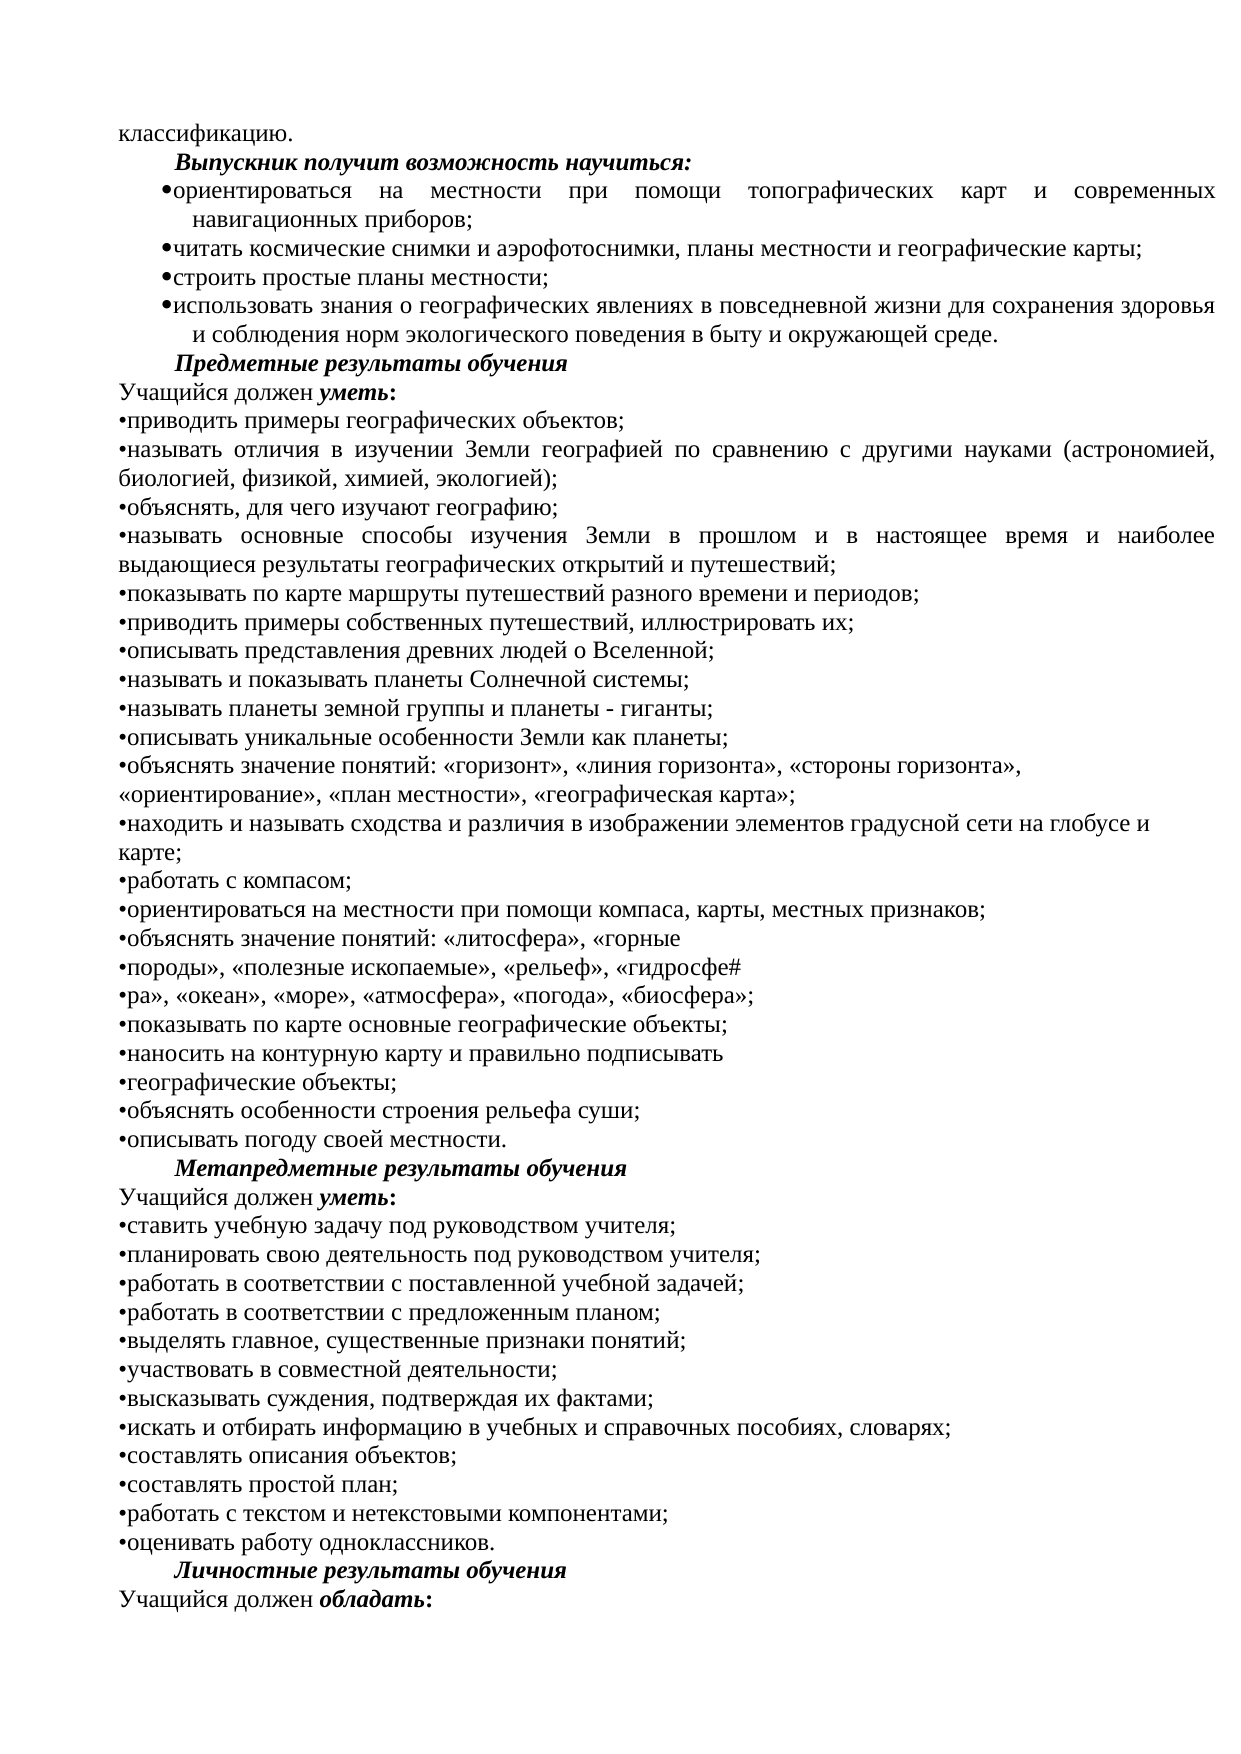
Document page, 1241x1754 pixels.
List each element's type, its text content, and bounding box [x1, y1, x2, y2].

list ориентироваться на местности при помощи топографических карт и современных навигационных приборов; [162, 176, 1217, 233]
list объяснять значение понятий: «литосфера», «горные [118, 923, 1217, 952]
list географические объекты; [118, 1067, 1217, 1096]
list показывать по карте маршруты путешествий разного времени и периодов; [118, 578, 1217, 607]
list работать с текстом и нетекстовыми компонентами; [118, 1498, 1217, 1527]
text Метапредметные результаты обучения [118, 1153, 1217, 1182]
list оценивать работу одноклассников. [118, 1527, 1217, 1556]
list искать и отбирать информацию в учебных и справочных пособиях, словарях; [118, 1412, 1217, 1441]
list приводить примеры географических объектов; [118, 406, 1217, 434]
list называть отличия в изучении Земли географией по сравнению с другими науками (астрономией, биологией, физикой, химией, экологией); [118, 434, 1217, 492]
list объяснять особенности строения рельефа суши; [118, 1096, 1217, 1124]
list наносить на контурную карту и правильно подписывать [118, 1038, 1217, 1067]
list описывать уникальные особенности Земли как планеты; [118, 722, 1217, 751]
list классификацию. [118, 118, 1217, 147]
text Учащийся должен уметь: [118, 1182, 1217, 1211]
list составлять простой план; [118, 1469, 1217, 1498]
list показывать по карте основные географические объекты; [118, 1009, 1217, 1038]
list описывать погоду своей местности. [118, 1124, 1217, 1153]
list высказывать суждения, подтверждая их фактами; [118, 1383, 1217, 1412]
text Предметные результаты обучения [118, 348, 1217, 377]
list описывать представления древних людей о Вселенной; [118, 636, 1217, 664]
list называть основные способы изучения Земли в прошлом и в настоящее время и наиболее выдающиеся результаты географических открытий и путешествий; [118, 521, 1217, 578]
list объяснять значение понятий: «горизонт», «линия горизонта», «стороны горизонта», «ориентирование», «план местности», «географическая карта»; [118, 751, 1217, 808]
list приводить примеры собственных путешествий, иллюстрировать их; [118, 607, 1217, 636]
list ра», «океан», «море», «атмосфера», «погода», «биосфера»; [118, 981, 1217, 1009]
list участвовать в совместной деятельности; [118, 1354, 1217, 1383]
text Личностные результаты обучения [118, 1556, 1217, 1584]
text Учащийся должен уметь: [118, 377, 1217, 406]
list объяснять, для чего изучают географию; [118, 492, 1217, 521]
list находить и называть сходства и различия в изображении элементов градусной сети на глобусе и карте; [118, 808, 1217, 866]
list читать космические снимки и аэрофотоснимки, планы местности и географические карты; [162, 233, 1217, 262]
list породы», «полезные ископаемые», «рельеф», «гидросфе# [118, 952, 1217, 981]
list работать с компасом; [118, 866, 1217, 894]
text Учащийся должен обладать: [118, 1584, 1217, 1613]
list строить простые планы местности; [162, 262, 1217, 291]
list выделять главное, существенные признаки понятий; [118, 1326, 1217, 1354]
list называть и показывать планеты Солнечной системы; [118, 664, 1217, 693]
text Выпускник получит возможность научиться: [118, 147, 1217, 176]
list планировать свою деятельность под руководством учителя; [118, 1239, 1217, 1268]
list работать в соответствии с поставленной учебной задачей; [118, 1268, 1217, 1297]
list ориентироваться на местности при помощи компаса, карты, местных признаков; [118, 894, 1217, 923]
list ставить учебную задачу под руководством учителя; [118, 1211, 1217, 1239]
list составлять описания объектов; [118, 1441, 1217, 1469]
list называть планеты земной группы и планеты - гиганты; [118, 693, 1217, 722]
list работать в соответствии с предложенным планом; [118, 1297, 1217, 1326]
list использовать знания о географических явлениях в повседневной жизни для сохранения здоровья и соблюдения норм экологического поведения в быту и окружающей среде. [162, 291, 1217, 348]
